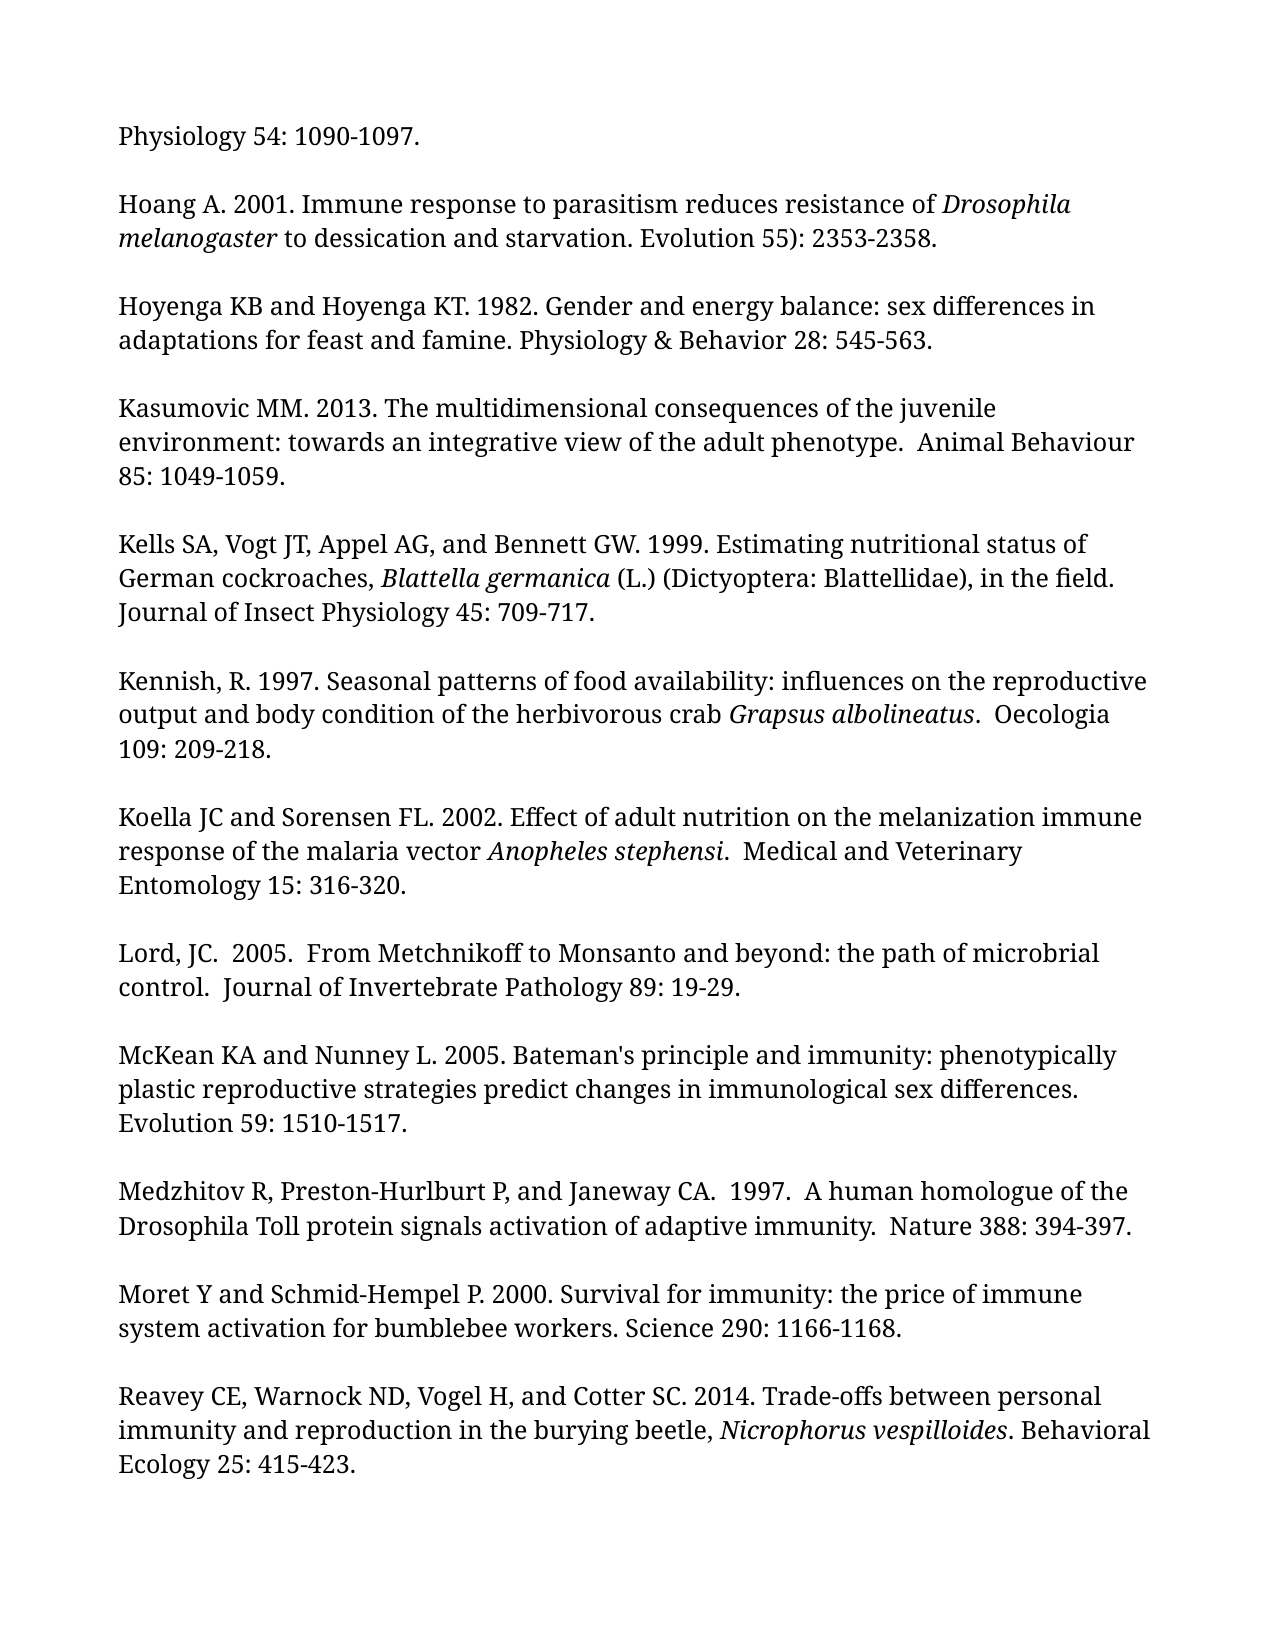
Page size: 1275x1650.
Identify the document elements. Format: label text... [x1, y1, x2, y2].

text Kennish, R. 1997. Seasonal patterns of food availability: influences on the reproductive output and body condition of the herbivorous crab Grapsus albolineatus. Oecologia 109: 209-218. [118, 663, 1157, 765]
text Physiology 54: 1090-1097. [118, 118, 1157, 152]
text Koella JC and Sorensen FL. 2002. Effect of adult nutrition on the melanization immune response of the malaria vector Anopheles stephensi. Medical and Veterinary Entomology 15: 316-320. [118, 799, 1157, 902]
text Hoang A. 2001. Immune response to parasitism reduces resistance of Drosophila melanogaster to dessication and starvation. Evolution 55): 2353-2358. [118, 186, 1157, 254]
text Kasumovic MM. 2013. The multidimensional consequences of the juvenile environment: towards an integrative view of the adult phenotype. Animal Behaviour 85: 1049-1059. [118, 391, 1157, 493]
text Lord, JC. 2005. From Metchnikoff to Monsanto and beyond: the path of microbrial control. Journal of Invertebrate Pathology 89: 19-29. [118, 936, 1157, 1004]
text Medzhitov R, Preston-Hurlburt P, and Janeway CA. 1997. A human homologue of the Drosophila Toll protein signals activation of adaptive immunity. Nature 388: 394-397. [118, 1174, 1157, 1242]
text McKean KA and Nunney L. 2005. Bateman's principle and immunity: phenotypically plastic reproductive strategies predict changes in immunological sex differences. Evolution 59: 1510-1517. [118, 1038, 1157, 1140]
text Reavey CE, Warnock ND, Vogel H, and Cotter SC. 2014. Trade-offs between personal immunity and reproduction in the burying beetle, Nicrophorus vespilloides. Behavioral Ecology 25: 415-423. [118, 1378, 1157, 1481]
text Hoyenga KB and Hoyenga KT. 1982. Gender and energy balance: sex differences in adaptations for feast and famine. Physiology & Behavior 28: 545-563. [118, 288, 1157, 357]
text Kells SA, Vogt JT, Appel AG, and Bennett GW. 1999. Estimating nutritional status of German cockroaches, Blattella germanica (L.) (Dictyoptera: Blattellidae), in the field. Journal of Insect Physiology 45: 709-717. [118, 527, 1157, 629]
text Moret Y and Schmid-Hempel P. 2000. Survival for immunity: the price of immune system activation for bumblebee workers. Science 290: 1166-1168. [118, 1276, 1157, 1344]
